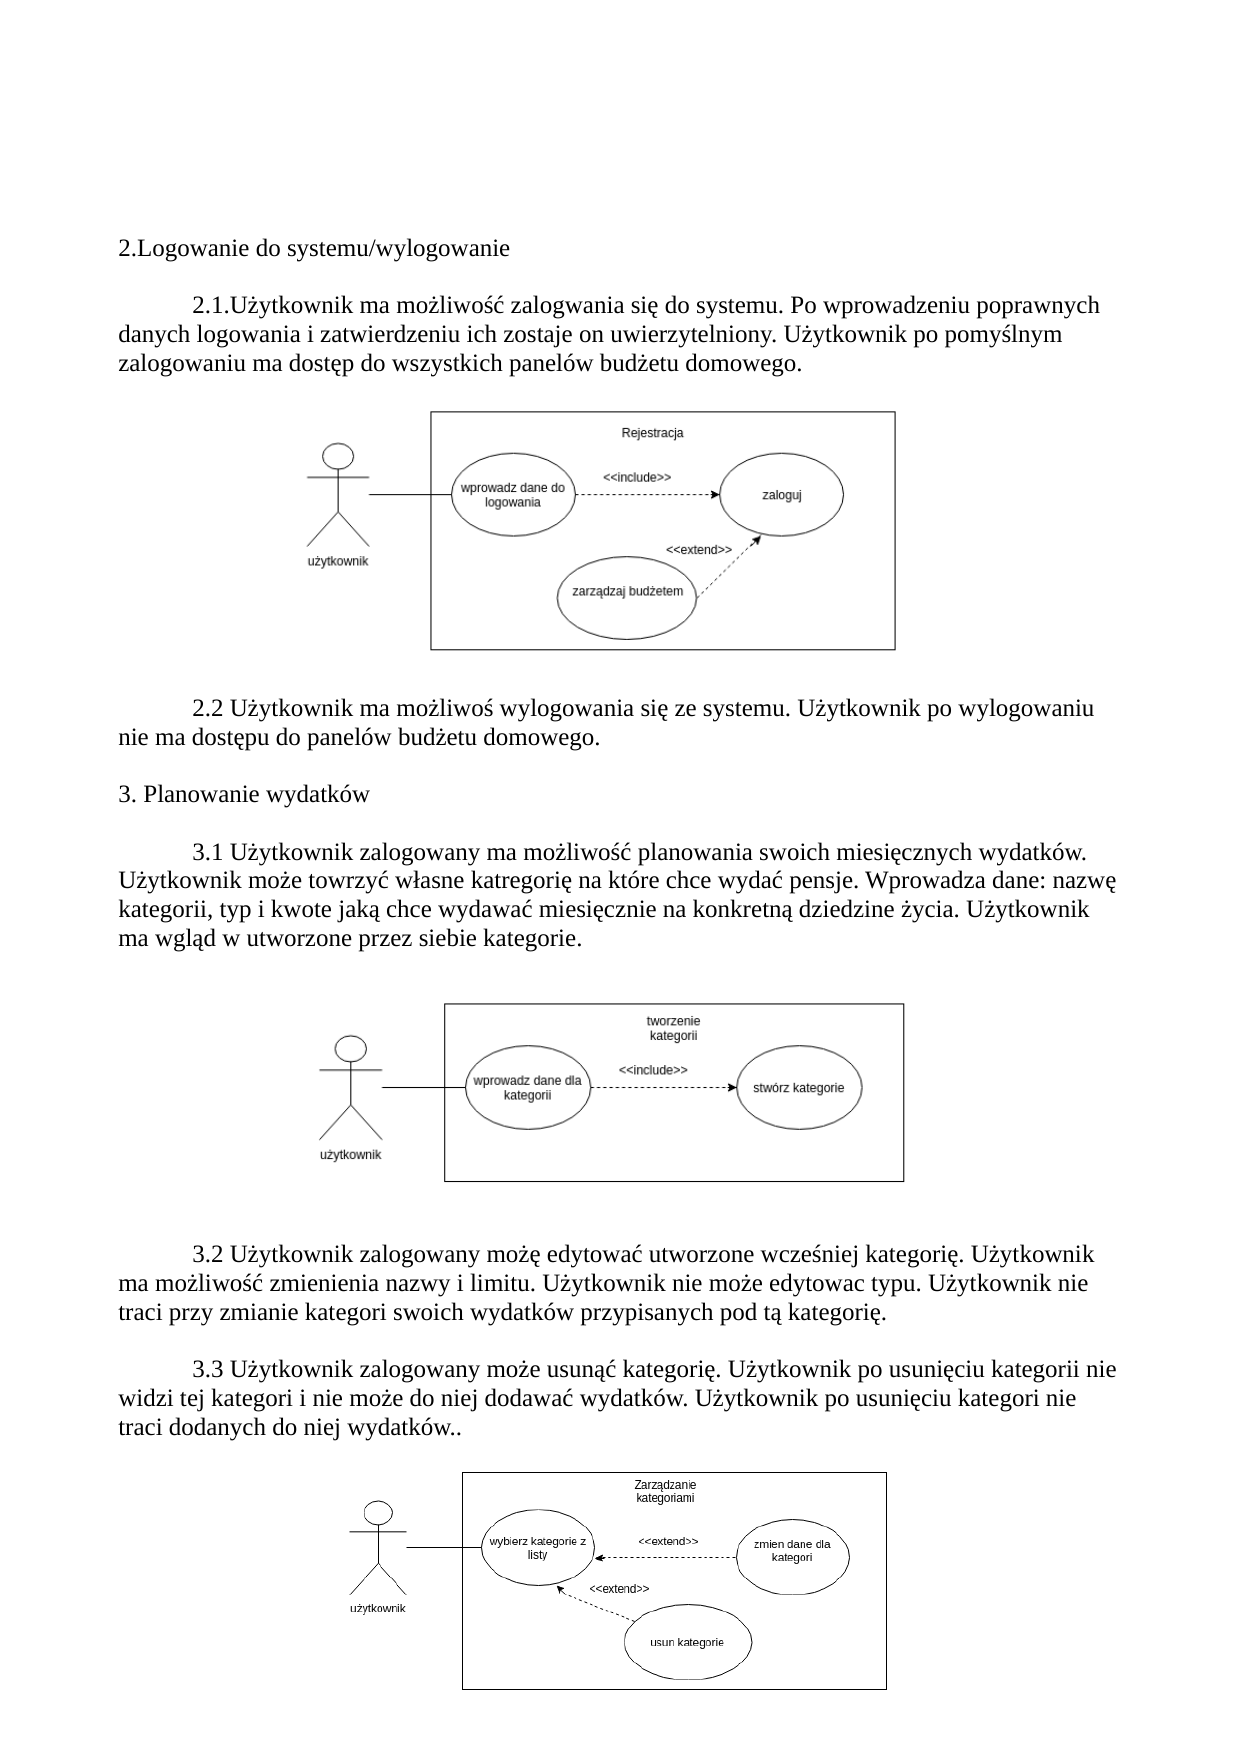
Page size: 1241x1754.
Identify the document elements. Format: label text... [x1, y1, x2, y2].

picture [251, 400, 941, 671]
text 2.1.Użytkownik ma możliwość zalogwania się do systemu. Po wprowadzeniu poprawnych danych logowania i zatwierdzeniu ich zostaje on uwierzytelniony. Użytkownik po pomyślnym zalogowaniu ma dostęp do wszystkich panelów budżetu domowego. [118, 291, 1122, 377]
text 2.2 Użytkownik ma możliwoś wylogowania się ze systemu. Użytkownik po wylogowaniu nie ma dostępu do panelów budżetu domowego. [118, 693, 1122, 751]
text 2.Logowanie do systemu/wylogowanie [118, 233, 1122, 262]
picture [299, 1459, 918, 1713]
picture [296, 993, 920, 1204]
text 3.1 Użytkownik zalogowany ma możliwość planowania swoich miesięcznych wydatków. Użytkownik może towrzyć własne katregorię na które chce wydać pensje. Wprowadza dane: nazwę kategorii, typ i kwote jaką chce wydawać miesięcznie na konkretną dziedzine życia. Użytkownik ma wgląd w utworzone przez siebie kategorie. [118, 837, 1122, 952]
text 3.2 Użytkownik zalogowany możę edytować utworzone wcześniej kategorię. Użytkownik ma możliwość zmienienia nazwy i limitu. Użytkownik nie może edytowac typu. Użytkownik nie traci przy zmianie kategori swoich wydatków przypisanych pod tą kategorię. [118, 1239, 1122, 1326]
text 3.3 Użytkownik zalogowany może usunąć kategorię. Użytkownik po usunięciu kategorii nie widzi tej kategori i nie może do niej dodawać wydatków. Użytkownik po usunięciu kategori nie traci dodanych do niej wydatków.. [118, 1354, 1122, 1441]
text 3. Planowanie wydatków [118, 779, 1122, 808]
